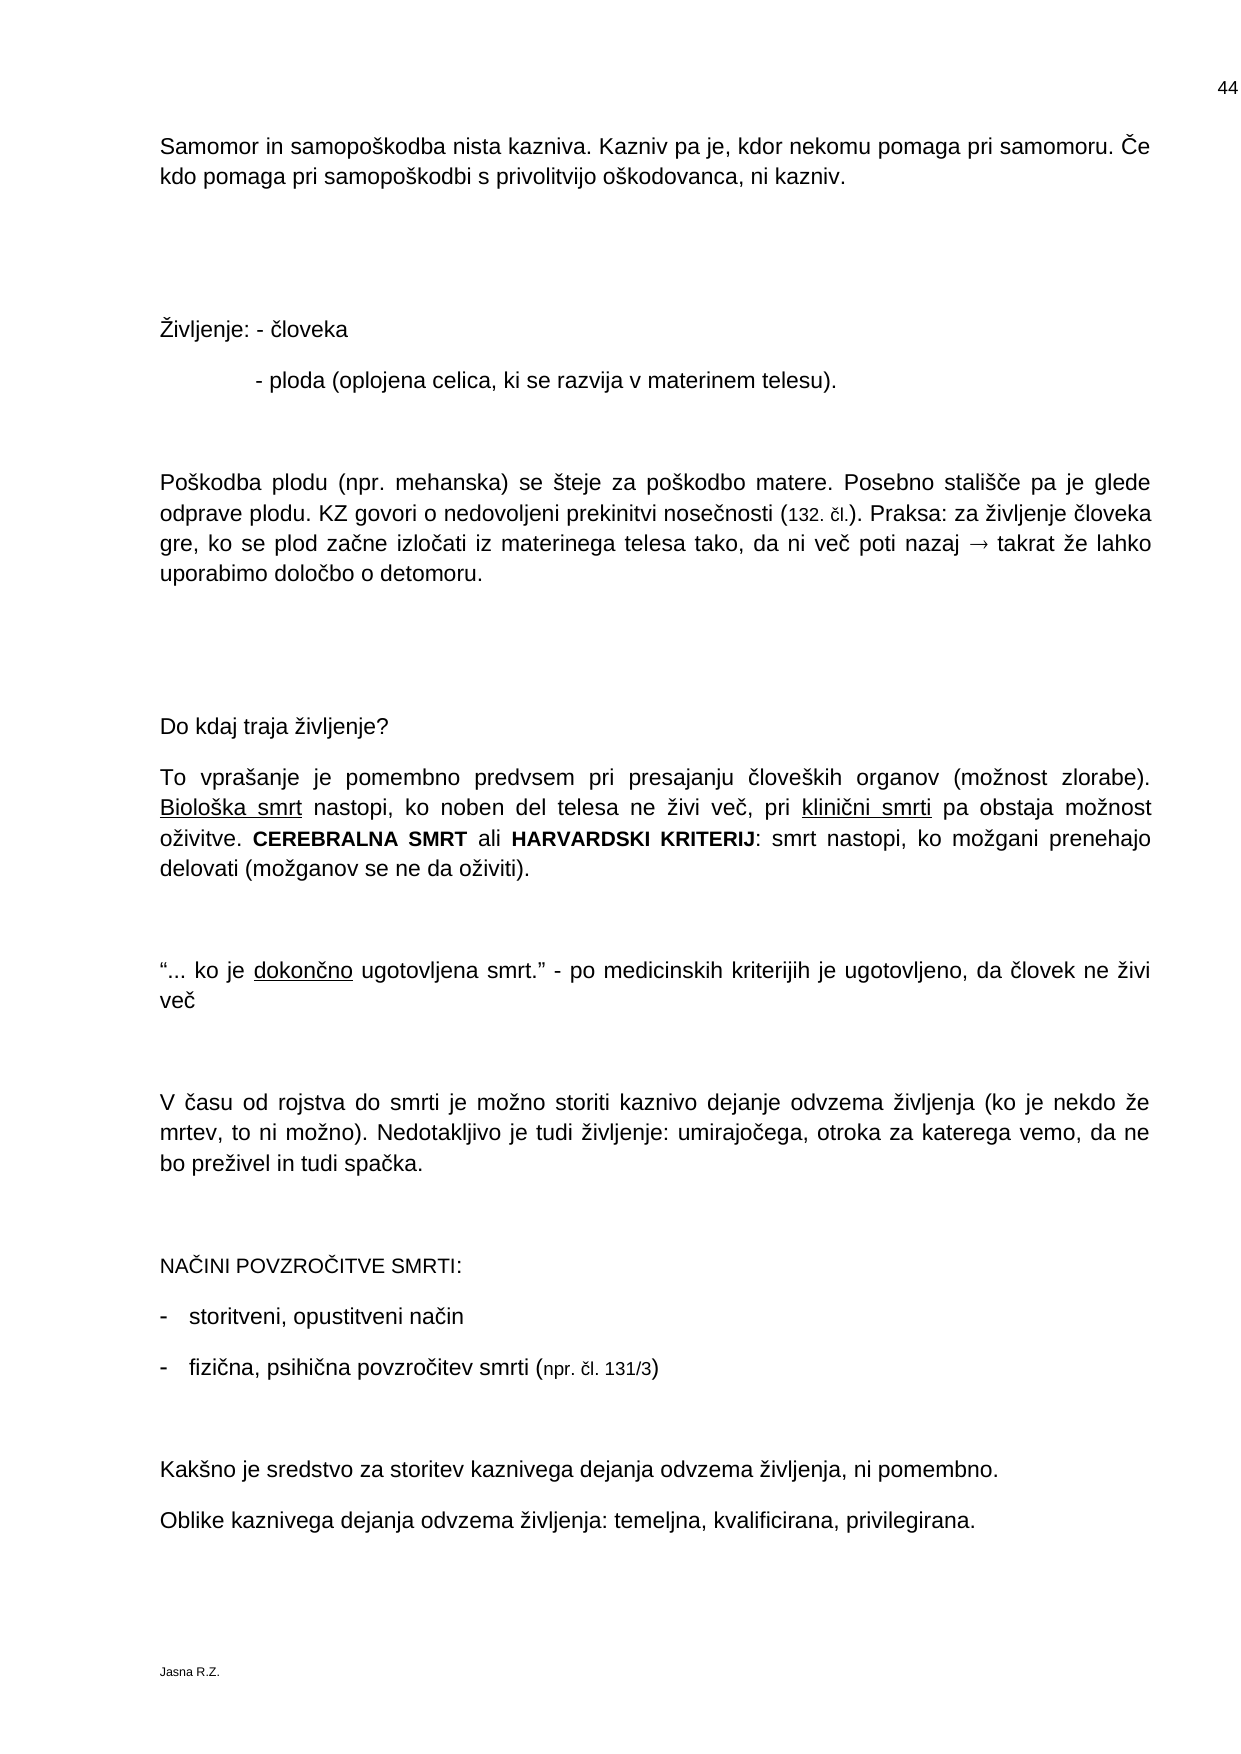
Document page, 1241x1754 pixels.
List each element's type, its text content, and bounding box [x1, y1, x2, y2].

text NAČINI POVZROČITVE SMRTI: [159, 1252, 1152, 1278]
text Življenje: - človeka [159, 316, 1152, 343]
text “... ko je dokončno ugotovljena smrt.” - po medicinskih kriterijih je ugotovljeno, da človek ne živi več [159, 957, 1152, 1013]
text Kakšno je sredstvo za storitev kaznivega dejanja odvzema življenja, ni pomembno. [159, 1456, 1152, 1482]
text V času od rojstva do smrti je možno storiti kaznivo dejanje odvzema življenja (ko je nekdo že mrtev, to ni možno). Nedotakljivo je tudi življenje: umirajočega, otroka za katerega vemo, da ne bo preživel in tudi spačka. [159, 1089, 1152, 1176]
text Samomor in samopoškodba nista kazniva. Kazniv pa je, kdor nekomu pomaga pri samomoru. Če kdo pomaga pri samopoškodbi s privolitvijo oškodovanca, ni kazniv. [159, 133, 1152, 189]
list storitveni, opustitveni način [159, 1303, 1152, 1329]
text - ploda (oplojena celica, ki se razvija v materinem telesu). [159, 367, 1152, 394]
text Oblike kaznivega dejanja odvzema življenja: temeljna, kvalificirana, privilegirana. [159, 1507, 1152, 1533]
text Poškodba plodu (npr. mehanska) se šteje za poškodbo matere. Posebno stališče pa je glede odprave plodu. KZ govori o nedovoljeni prekinitvi nosečnosti (132. čl.). Praksa: za življenje človeka gre, ko se plod začne izločati iz materinega telesa tako, da ni več poti nazaj  takrat že lahko uporabimo določbo o detomoru. [159, 469, 1152, 586]
text Do kdaj traja življenje? [159, 713, 1152, 739]
list fizična, psihična povzročitev smrti (npr. čl. 131/3) [159, 1354, 1152, 1380]
text To vprašanje je pomembno predvsem pri presajanju človeških organov (možnost zlorabe). Biološka smrt nastopi, ko noben del telesa ne živi več, pri klinični smrti pa obstaja možnost oživitve. CEREBRALNA SMRT ali HARVARDSKI KRITERIJ: smrt nastopi, ko možgani prenehajo delovati (možganov se ne da oživiti). [159, 764, 1152, 881]
